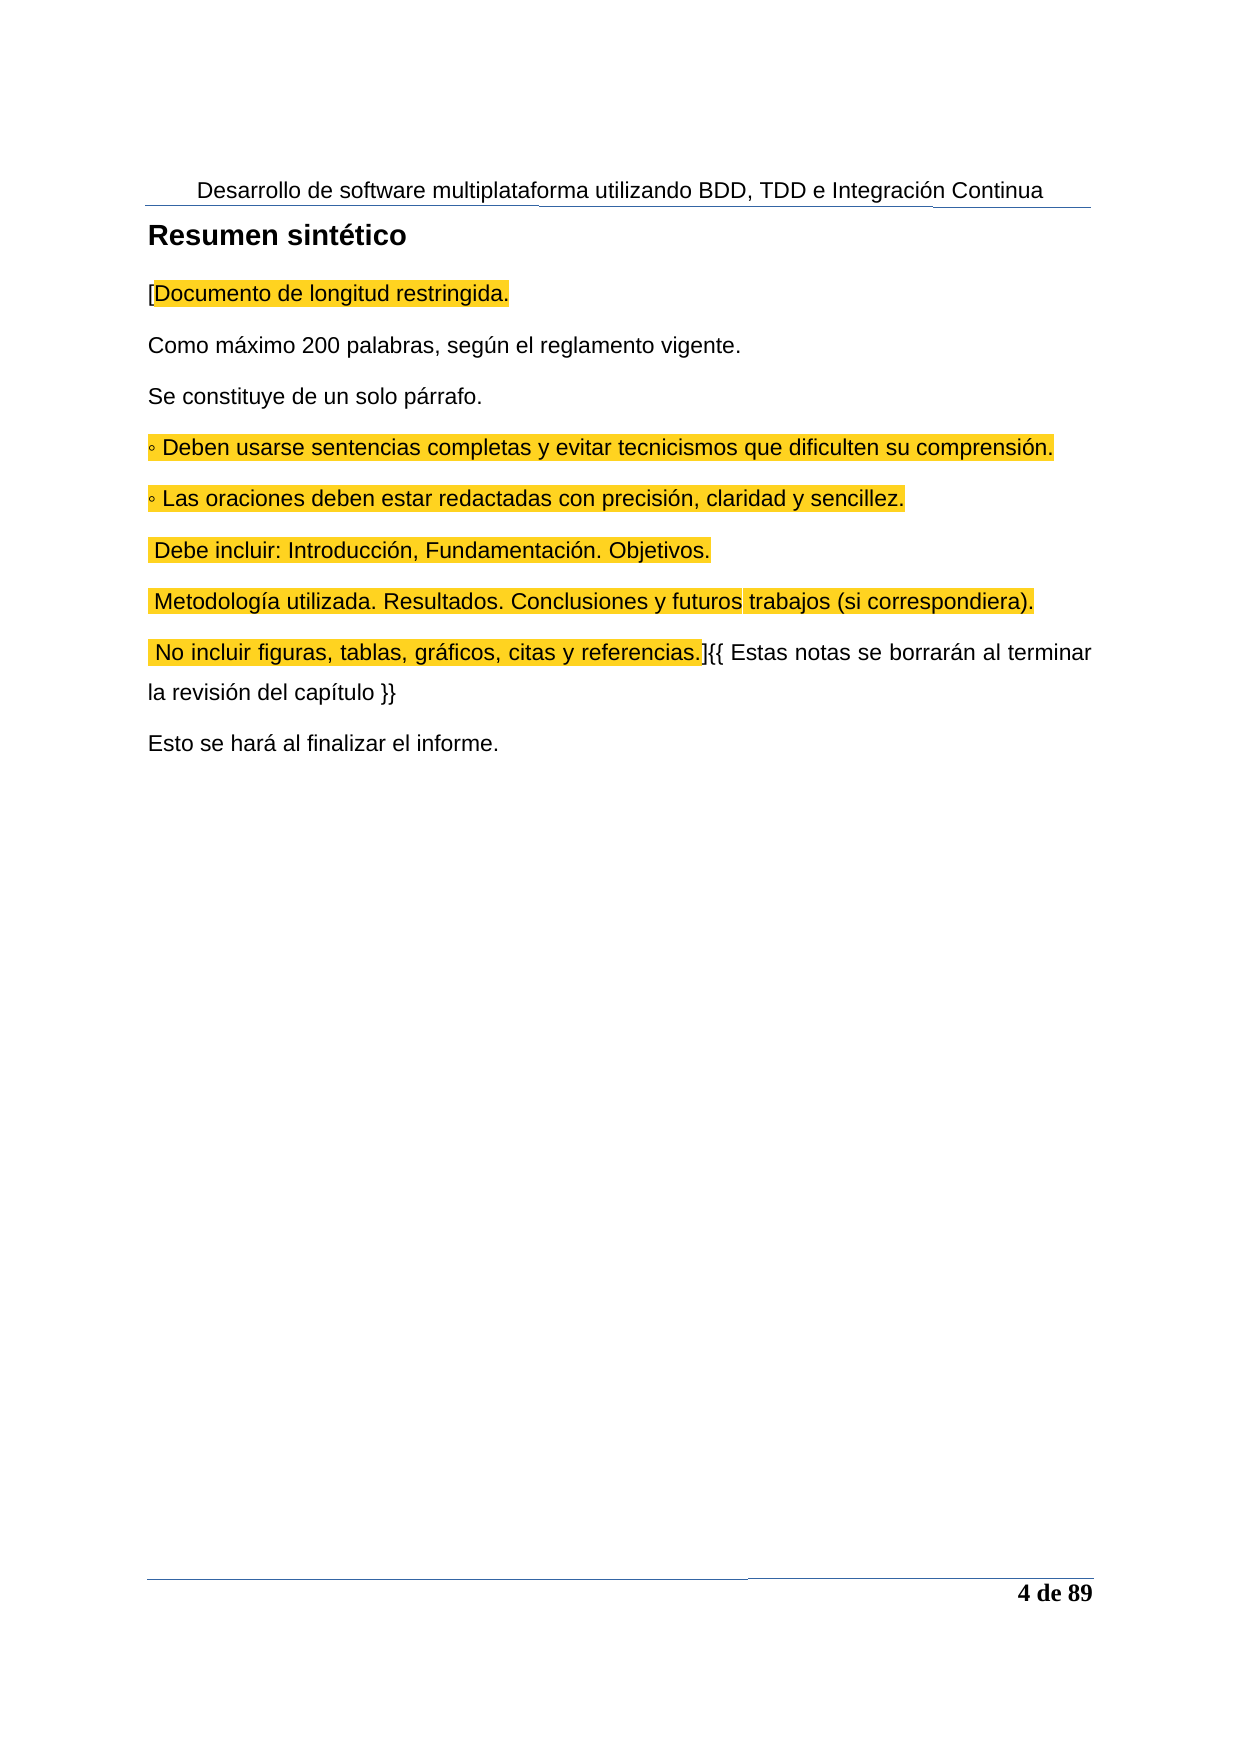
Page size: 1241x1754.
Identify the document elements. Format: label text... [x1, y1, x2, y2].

text Se constituye de un solo párrafo. [148, 383, 1093, 409]
text [Documento de longitud restringida. [148, 280, 1093, 307]
text Metodología utilizada. Resultados. Conclusiones y futuros trabajos (si correspondiera). [148, 588, 1093, 614]
text No incluir figuras, tablas, gráficos, citas y referencias.]{{ Estas notas se borrarán al terminar la revisión del capítulo }} [148, 639, 1093, 705]
text Esto se hará al finalizar el informe. [148, 730, 1093, 756]
text Debe incluir: Introducción, Fundamentación. Objetivos. [148, 537, 1093, 563]
text Resumen sintético [148, 218, 1093, 252]
text ◦ Las oraciones deben estar redactadas con precisión, claridad y sencillez. [148, 485, 1093, 512]
text ◦ Deben usarse sentencias completas y evitar tecnicismos que dificulten su comprensión. [148, 434, 1093, 461]
text Como máximo 200 palabras, según el reglamento vigente. [148, 332, 1093, 358]
